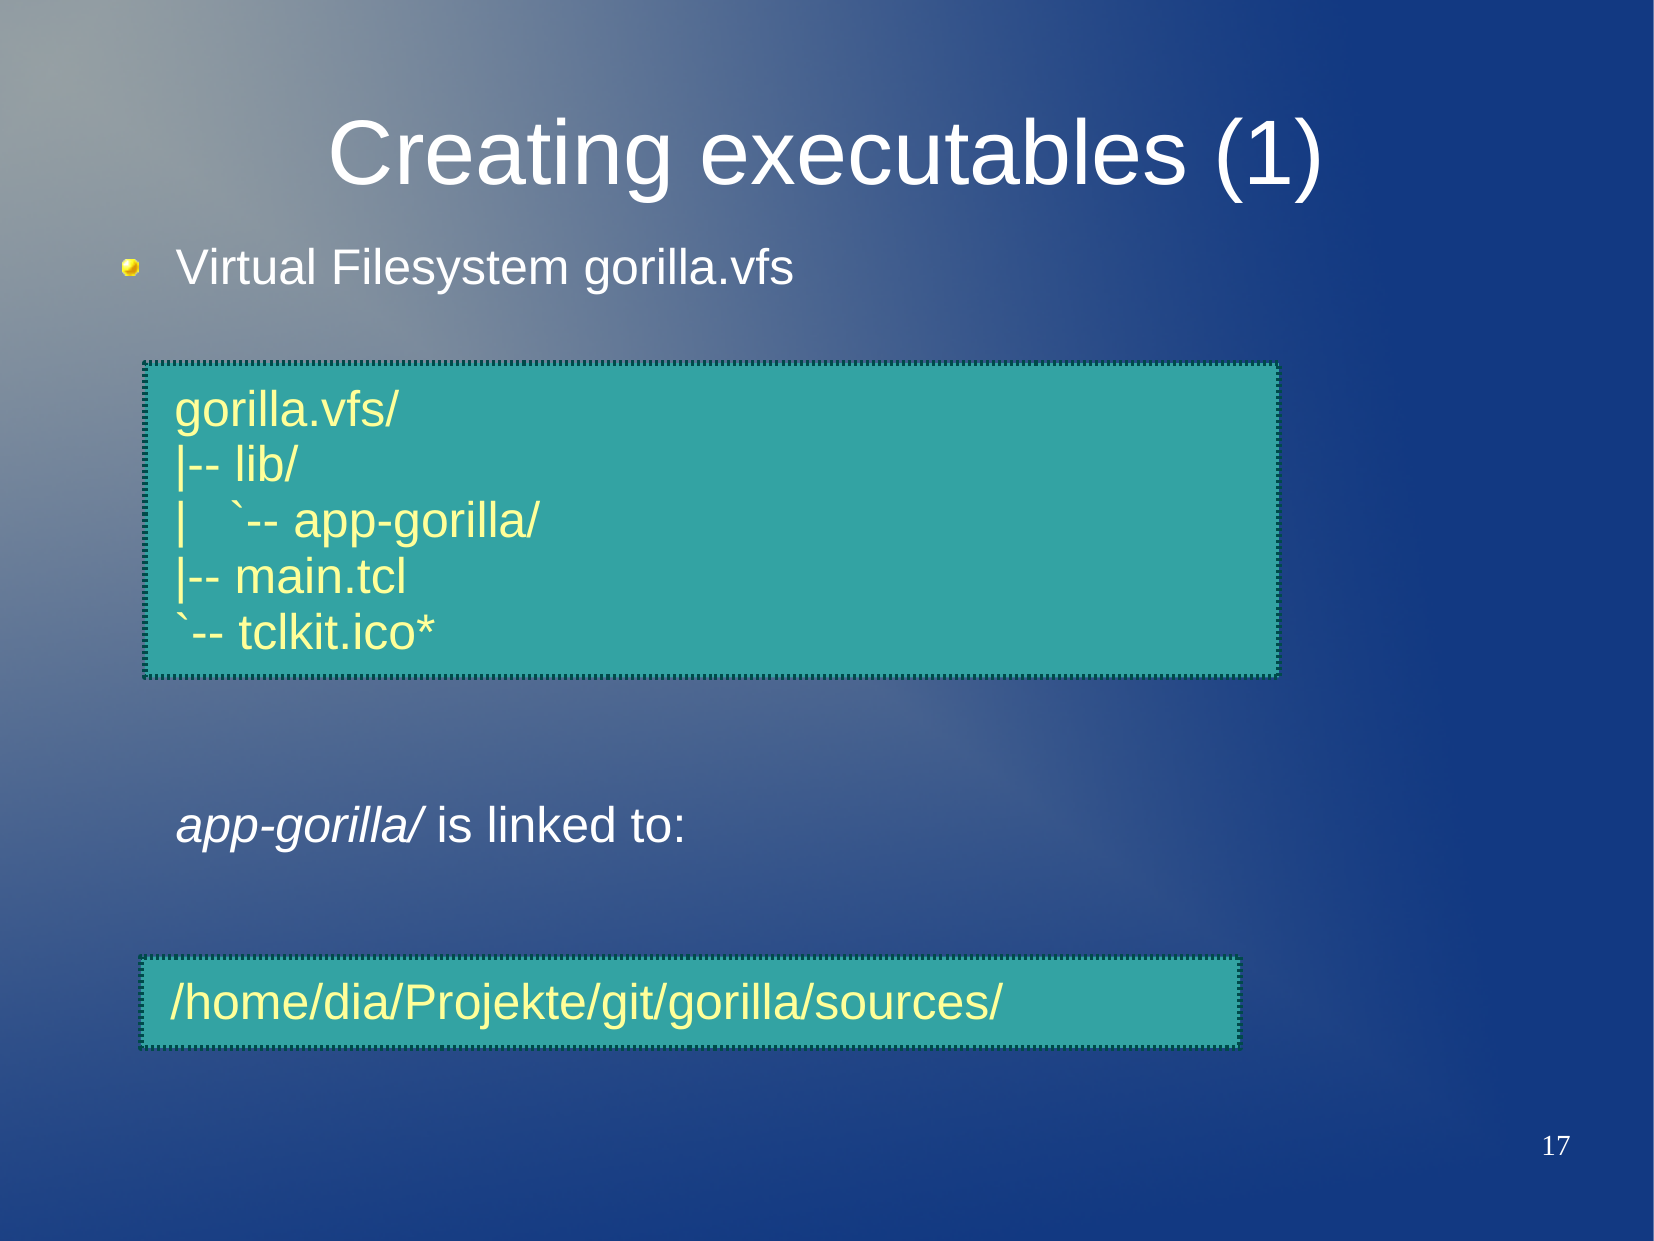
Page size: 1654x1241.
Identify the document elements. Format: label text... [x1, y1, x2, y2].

list app-gorilla/ is linked to: [104, 797, 1359, 854]
text_box /home/dia/Projekte/git/gorilla/sources/ [140, 956, 1241, 1048]
picture [0, 0, 1654, 1241]
text_box gorilla.vfs/ |-- lib/ | `-- app-gorilla/ |-- main.tcl `-- tclkit.ico* [144, 363, 1279, 678]
list Virtual Filesystem gorilla.vfs [104, 239, 1359, 296]
title Creating executables (1) [82, 49, 1571, 257]
